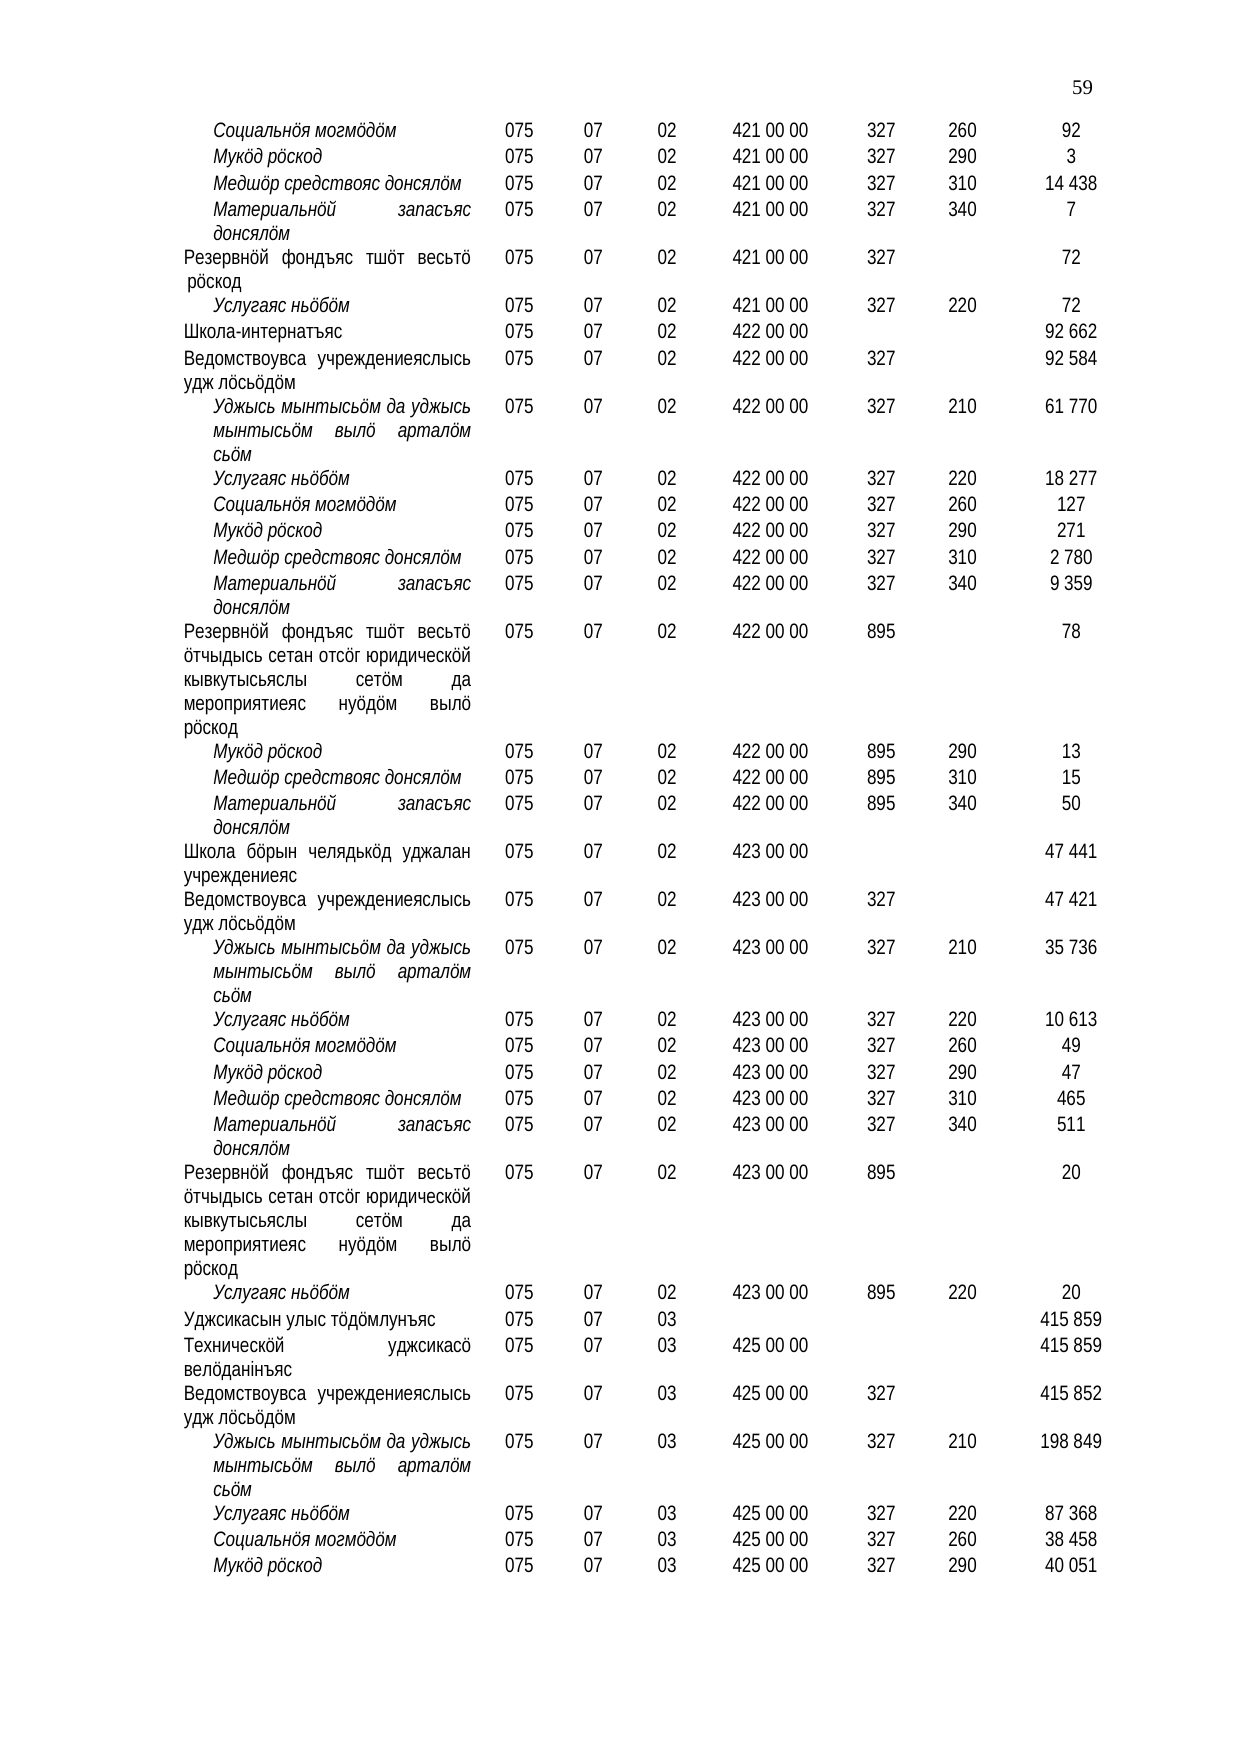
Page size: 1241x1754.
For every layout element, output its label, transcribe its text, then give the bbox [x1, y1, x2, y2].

table_cell [1143, 765, 1217, 791]
table_cell [837, 319, 925, 346]
table_cell 075 [482, 1113, 556, 1160]
table_cell 415 852 [999, 1381, 1143, 1429]
table_cell 87 368 [999, 1501, 1143, 1527]
table_cell 422 00 00 [704, 739, 837, 765]
table_cell 260 [925, 492, 999, 518]
table_cell [1143, 791, 1217, 839]
table_cell 327 [837, 1060, 925, 1086]
table_cell 07 [556, 1429, 630, 1501]
table_cell 327 [837, 518, 925, 544]
table_cell 07 [556, 1060, 630, 1086]
table_cell 423 00 00 [704, 887, 837, 935]
table_cell Услугаяс ньöбöм [172, 293, 482, 319]
table_cell 02 [630, 619, 704, 739]
table_cell 07 [556, 935, 630, 1007]
table_cell 03 [630, 1527, 704, 1553]
table_cell 895 [837, 791, 925, 839]
table_cell 422 00 00 [704, 346, 837, 394]
table_cell 327 [837, 171, 925, 197]
table_cell 07 [556, 1033, 630, 1060]
table_cell 327 [837, 293, 925, 319]
table_cell 61 770 [999, 394, 1143, 466]
table_cell 07 [556, 293, 630, 319]
table_cell 425 00 00 [704, 1501, 837, 1527]
table_cell 02 [630, 394, 704, 466]
table_cell 075 [482, 1060, 556, 1086]
table_cell 47 441 [999, 839, 1143, 887]
table_cell 260 [925, 1033, 999, 1060]
table_cell 423 00 00 [704, 935, 837, 1007]
table_cell [925, 1306, 999, 1333]
table_cell Ведомствоувса учреждениеяслысь удж лöсьöдöм [172, 346, 482, 394]
table_cell 415 859 [999, 1306, 1143, 1333]
table_cell 290 [925, 518, 999, 544]
table_cell 02 [630, 1280, 704, 1306]
table_cell 075 [482, 118, 556, 144]
table_cell 075 [482, 1033, 556, 1060]
table_cell 075 [482, 935, 556, 1007]
table_cell 423 00 00 [704, 1060, 837, 1086]
table_cell 2 780 [999, 545, 1143, 571]
table_cell Медшöр средствояс донсялöм [172, 545, 482, 571]
table_cell 210 [925, 1429, 999, 1501]
table_cell [925, 1381, 999, 1429]
table_cell 422 00 00 [704, 394, 837, 466]
table_cell 220 [925, 1007, 999, 1033]
table_cell [1143, 1007, 1217, 1033]
table_cell 075 [482, 171, 556, 197]
table_cell Уджысь мынтысьöм да уджысь мынтысьöм вылö арталöм сьöм [172, 1429, 482, 1501]
table_cell 327 [837, 571, 925, 619]
table_cell 03 [630, 1553, 704, 1579]
table_cell 220 [925, 293, 999, 319]
table_cell [1143, 1306, 1217, 1333]
table_cell 92 584 [999, 346, 1143, 394]
table_cell [1143, 145, 1217, 171]
table_cell 07 [556, 1113, 630, 1160]
table_cell 03 [630, 1306, 704, 1333]
table_cell 40 051 [999, 1553, 1143, 1579]
table_cell 02 [630, 245, 704, 293]
table_cell 422 00 00 [704, 319, 837, 346]
table_cell 327 [837, 1033, 925, 1060]
table_cell 07 [556, 1333, 630, 1381]
table_cell 7 [999, 197, 1143, 245]
table_cell 327 [837, 346, 925, 394]
table_cell 07 [556, 245, 630, 293]
table_cell 38 458 [999, 1527, 1143, 1553]
table_cell 07 [556, 1160, 630, 1280]
table_cell 07 [556, 171, 630, 197]
table_cell 425 00 00 [704, 1381, 837, 1429]
table_cell 425 00 00 [704, 1527, 837, 1553]
table_cell 02 [630, 545, 704, 571]
table_cell 895 [837, 1160, 925, 1280]
table_cell 03 [630, 1501, 704, 1527]
table_cell 02 [630, 571, 704, 619]
table_cell 075 [482, 1553, 556, 1579]
table_cell 47 [999, 1060, 1143, 1086]
table_cell 310 [925, 765, 999, 791]
table_cell 075 [482, 571, 556, 619]
table_cell 10 613 [999, 1007, 1143, 1033]
table_cell 15 [999, 765, 1143, 791]
table_cell 327 [837, 1007, 925, 1033]
table_cell [1143, 1429, 1217, 1501]
table_cell 895 [837, 1280, 925, 1306]
table_cell 327 [837, 935, 925, 1007]
table_cell 02 [630, 739, 704, 765]
table_cell [925, 245, 999, 293]
table_cell Медшöр средствояс донсялöм [172, 765, 482, 791]
table_cell 07 [556, 466, 630, 492]
table_cell 18 277 [999, 466, 1143, 492]
table_cell 075 [482, 1306, 556, 1333]
table_cell 03 [630, 1333, 704, 1381]
table_cell 327 [837, 1429, 925, 1501]
table_cell 425 00 00 [704, 1333, 837, 1381]
table_cell 422 00 00 [704, 492, 837, 518]
table_cell 310 [925, 545, 999, 571]
table_cell Услугаяс ньöбöм [172, 1501, 482, 1527]
table_cell [925, 319, 999, 346]
table_cell 20 [999, 1280, 1143, 1306]
table_cell Услугаяс ньöбöм [172, 1007, 482, 1033]
table_cell 02 [630, 197, 704, 245]
table_cell 220 [925, 1280, 999, 1306]
table_cell [1143, 619, 1217, 739]
table_cell [1143, 1060, 1217, 1086]
table_cell 02 [630, 319, 704, 346]
table_cell 075 [482, 346, 556, 394]
table_cell [704, 1306, 837, 1333]
table_cell 422 00 00 [704, 571, 837, 619]
table_cell 327 [837, 545, 925, 571]
table_cell 327 [837, 118, 925, 144]
table_cell 290 [925, 739, 999, 765]
table_cell 02 [630, 765, 704, 791]
table_cell [1143, 518, 1217, 544]
table_cell [1143, 739, 1217, 765]
table_cell 340 [925, 791, 999, 839]
table_cell 327 [837, 466, 925, 492]
table_cell [1143, 171, 1217, 197]
table_cell Резервнöй фондъяс тшöт весьтö öтчыдысь сетан отсöг юридическöй кывкутысьяслы сетöм да мероприятиеяс нуöдöм вылö рöскод [172, 1160, 482, 1280]
table_cell Мукöд рöскод [172, 1060, 482, 1086]
table_cell 02 [630, 492, 704, 518]
table_cell 02 [630, 518, 704, 544]
table_cell 9 359 [999, 571, 1143, 619]
table_cell Уджсикасын улыс тöдöмлунъяс [172, 1306, 482, 1333]
table_cell 07 [556, 197, 630, 245]
table_cell 07 [556, 765, 630, 791]
table_cell [1143, 319, 1217, 346]
table_cell 075 [482, 887, 556, 935]
table_cell [1143, 935, 1217, 1007]
table_cell 290 [925, 1060, 999, 1086]
table_cell 290 [925, 1553, 999, 1579]
table_cell [837, 1333, 925, 1381]
table_cell 075 [482, 791, 556, 839]
table_cell 421 00 00 [704, 171, 837, 197]
table_cell [1143, 839, 1217, 887]
table_cell 895 [837, 619, 925, 739]
table_cell [837, 839, 925, 887]
table_cell 07 [556, 1086, 630, 1112]
table_cell 075 [482, 739, 556, 765]
table_cell Медшöр средствояс донсялöм [172, 171, 482, 197]
table_cell Уджысь мынтысьöм да уджысь мынтысьöм вылö арталöм сьöм [172, 935, 482, 1007]
table_cell 290 [925, 145, 999, 171]
table_cell [1143, 245, 1217, 293]
table_cell [925, 839, 999, 887]
table_cell 421 00 00 [704, 197, 837, 245]
table_cell [1143, 293, 1217, 319]
table_cell 92 [999, 118, 1143, 144]
table_cell 02 [630, 1160, 704, 1280]
table_cell Мукöд рöскод [172, 739, 482, 765]
table_cell 422 00 00 [704, 518, 837, 544]
table_cell Услугаяс ньöбöм [172, 1280, 482, 1306]
table_cell 07 [556, 346, 630, 394]
table_cell 07 [556, 1553, 630, 1579]
table_cell 02 [630, 293, 704, 319]
table_cell 14 438 [999, 171, 1143, 197]
table_cell [837, 1306, 925, 1333]
table_cell 327 [837, 197, 925, 245]
table_cell 423 00 00 [704, 1160, 837, 1280]
table_cell 20 [999, 1160, 1143, 1280]
table_cell [925, 619, 999, 739]
table_cell 422 00 00 [704, 466, 837, 492]
table_cell 422 00 00 [704, 619, 837, 739]
table_cell 422 00 00 [704, 791, 837, 839]
table_cell 07 [556, 739, 630, 765]
table_cell 421 00 00 [704, 145, 837, 171]
table_cell 07 [556, 319, 630, 346]
table_cell 220 [925, 466, 999, 492]
table_cell [925, 1160, 999, 1280]
table_cell 415 859 [999, 1333, 1143, 1381]
table_cell [1143, 466, 1217, 492]
table_cell 72 [999, 245, 1143, 293]
table_cell Материальнöй запасъяс донсялöм [172, 1113, 482, 1160]
table_cell 327 [837, 1553, 925, 1579]
table_cell 220 [925, 1501, 999, 1527]
table_cell 075 [482, 1160, 556, 1280]
table_cell [925, 1333, 999, 1381]
table_cell Социальнöя могмöдöм [172, 1033, 482, 1060]
table_cell 92 662 [999, 319, 1143, 346]
table_cell 075 [482, 1501, 556, 1527]
table_cell [1143, 1113, 1217, 1160]
table_cell 02 [630, 118, 704, 144]
table_cell 327 [837, 1527, 925, 1553]
table_cell 423 00 00 [704, 839, 837, 887]
table_cell 075 [482, 293, 556, 319]
table_cell 49 [999, 1033, 1143, 1060]
table_cell 340 [925, 197, 999, 245]
table_cell 075 [482, 619, 556, 739]
table_cell 13 [999, 739, 1143, 765]
table_cell 075 [482, 1381, 556, 1429]
table_cell 422 00 00 [704, 545, 837, 571]
table_cell [1143, 887, 1217, 935]
table_cell 02 [630, 145, 704, 171]
table_cell Мукöд рöскод [172, 145, 482, 171]
table_cell 07 [556, 1306, 630, 1333]
table_cell 075 [482, 765, 556, 791]
table_cell 327 [837, 1113, 925, 1160]
table_cell Мукöд рöскод [172, 1553, 482, 1579]
table_cell Резервнöй фондъяс тшöт весьтö öтчыдысь сетан отсöг юридическöй кывкутысьяслы сетöм да мероприятиеяс нуöдöм вылö рöскод [172, 619, 482, 739]
table_cell 210 [925, 935, 999, 1007]
table_cell 310 [925, 1086, 999, 1112]
table_cell [1143, 1501, 1217, 1527]
table_cell [1143, 346, 1217, 394]
table_cell 50 [999, 791, 1143, 839]
table_cell [1143, 1280, 1217, 1306]
table_cell 075 [482, 1527, 556, 1553]
table_cell 327 [837, 1501, 925, 1527]
table_cell 07 [556, 839, 630, 887]
table_cell 210 [925, 394, 999, 466]
table_cell 075 [482, 545, 556, 571]
table_cell 02 [630, 839, 704, 887]
table_cell 02 [630, 887, 704, 935]
table_cell 02 [630, 346, 704, 394]
table_cell Ведомствоувса учреждениеяслысь удж лöсьöдöм [172, 887, 482, 935]
table_cell 423 00 00 [704, 1113, 837, 1160]
table_cell 425 00 00 [704, 1429, 837, 1501]
table_cell 07 [556, 145, 630, 171]
table_cell 327 [837, 887, 925, 935]
table_cell [1143, 1033, 1217, 1060]
table_cell 02 [630, 1007, 704, 1033]
table_cell Социальнöя могмöдöм [172, 1527, 482, 1553]
table_cell 07 [556, 791, 630, 839]
table_cell [1143, 571, 1217, 619]
table_cell 327 [837, 145, 925, 171]
table_cell [1143, 1086, 1217, 1112]
table_cell 07 [556, 1007, 630, 1033]
table_cell 075 [482, 1333, 556, 1381]
table_cell Медшöр средствояс донсялöм [172, 1086, 482, 1112]
table_cell 423 00 00 [704, 1086, 837, 1112]
table_cell 260 [925, 1527, 999, 1553]
table_cell 327 [837, 492, 925, 518]
table_cell 075 [482, 839, 556, 887]
table_cell 07 [556, 887, 630, 935]
table_cell 07 [556, 1501, 630, 1527]
table_cell 075 [482, 1086, 556, 1112]
table_cell 075 [482, 1429, 556, 1501]
table_cell Уджысь мынтысьöм да уджысь мынтысьöм вылö арталöм сьöм [172, 394, 482, 466]
table_cell 511 [999, 1113, 1143, 1160]
table_cell 3 [999, 145, 1143, 171]
table_cell [1143, 1527, 1217, 1553]
table_cell 421 00 00 [704, 118, 837, 144]
table_cell Материальнöй запасъяс донсялöм [172, 791, 482, 839]
table_cell Школа-интернатъяс [172, 319, 482, 346]
table_cell Социальнöя могмöдöм [172, 118, 482, 144]
table_cell 07 [556, 492, 630, 518]
table_cell 075 [482, 394, 556, 466]
table_cell 075 [482, 518, 556, 544]
table_cell 425 00 00 [704, 1553, 837, 1579]
table_cell 03 [630, 1429, 704, 1501]
table_cell 340 [925, 1113, 999, 1160]
table_cell Школа бöрын челядькöд уджалан учреждениеяс [172, 839, 482, 887]
table_cell 075 [482, 145, 556, 171]
table_cell 340 [925, 571, 999, 619]
table_cell 72 [999, 293, 1143, 319]
table_cell 271 [999, 518, 1143, 544]
table_cell 07 [556, 1527, 630, 1553]
table_cell [1143, 492, 1217, 518]
table_cell 327 [837, 1381, 925, 1429]
table_cell 075 [482, 492, 556, 518]
table_cell Техническöй уджсикасö велöданiнъяс [172, 1333, 482, 1381]
table_cell 310 [925, 171, 999, 197]
table_cell 260 [925, 118, 999, 144]
table_cell 02 [630, 171, 704, 197]
table_cell [925, 346, 999, 394]
table_cell 075 [482, 1007, 556, 1033]
table_cell 02 [630, 791, 704, 839]
table_cell 02 [630, 1060, 704, 1086]
table_cell [1143, 118, 1217, 144]
table_cell 075 [482, 197, 556, 245]
table_cell 421 00 00 [704, 293, 837, 319]
table_cell 327 [837, 394, 925, 466]
table_cell 423 00 00 [704, 1007, 837, 1033]
table_cell 198 849 [999, 1429, 1143, 1501]
table_cell 47 421 [999, 887, 1143, 935]
table_cell 075 [482, 319, 556, 346]
table_cell Ведомствоувса учреждениеяслысь удж лöсьöдöм [172, 1381, 482, 1429]
table_cell 07 [556, 394, 630, 466]
table_cell [1143, 1381, 1217, 1429]
table_cell 07 [556, 1381, 630, 1429]
table_cell [1143, 394, 1217, 466]
table_cell 421 00 00 [704, 245, 837, 293]
table_cell 423 00 00 [704, 1280, 837, 1306]
table_cell [1143, 1553, 1217, 1579]
table_cell 07 [556, 619, 630, 739]
table_cell Услугаяс ньöбöм [172, 466, 482, 492]
table_cell 02 [630, 1086, 704, 1112]
table_cell 07 [556, 571, 630, 619]
table_cell 075 [482, 466, 556, 492]
table_cell 465 [999, 1086, 1143, 1112]
table_cell [925, 887, 999, 935]
table_cell 02 [630, 1113, 704, 1160]
table_cell 327 [837, 1086, 925, 1112]
table_cell 895 [837, 765, 925, 791]
table_cell [1143, 1160, 1217, 1280]
table_cell 07 [556, 118, 630, 144]
table_cell 075 [482, 245, 556, 293]
table_cell 02 [630, 1033, 704, 1060]
table_cell 35 736 [999, 935, 1143, 1007]
table_cell 07 [556, 545, 630, 571]
table_cell 422 00 00 [704, 765, 837, 791]
table_cell 07 [556, 1280, 630, 1306]
table_cell 423 00 00 [704, 1033, 837, 1060]
table_cell Материальнöй запасъяс донсялöм [172, 197, 482, 245]
table_cell 03 [630, 1381, 704, 1429]
table_cell 02 [630, 466, 704, 492]
table_cell Мукöд рöскод [172, 518, 482, 544]
table_cell 327 [837, 245, 925, 293]
table_cell 02 [630, 935, 704, 1007]
table_cell 78 [999, 619, 1143, 739]
table_cell [1143, 1333, 1217, 1381]
table_cell 127 [999, 492, 1143, 518]
table_cell [1143, 545, 1217, 571]
table_cell [1143, 197, 1217, 245]
table_cell Социальнöя могмöдöм [172, 492, 482, 518]
table_cell 895 [837, 739, 925, 765]
table_cell Материальнöй запасъяс донсялöм [172, 571, 482, 619]
table_cell 075 [482, 1280, 556, 1306]
table_cell 07 [556, 518, 630, 544]
table_cell Резервнöй фондъяс тшöт весьтö рöскод [172, 245, 482, 293]
